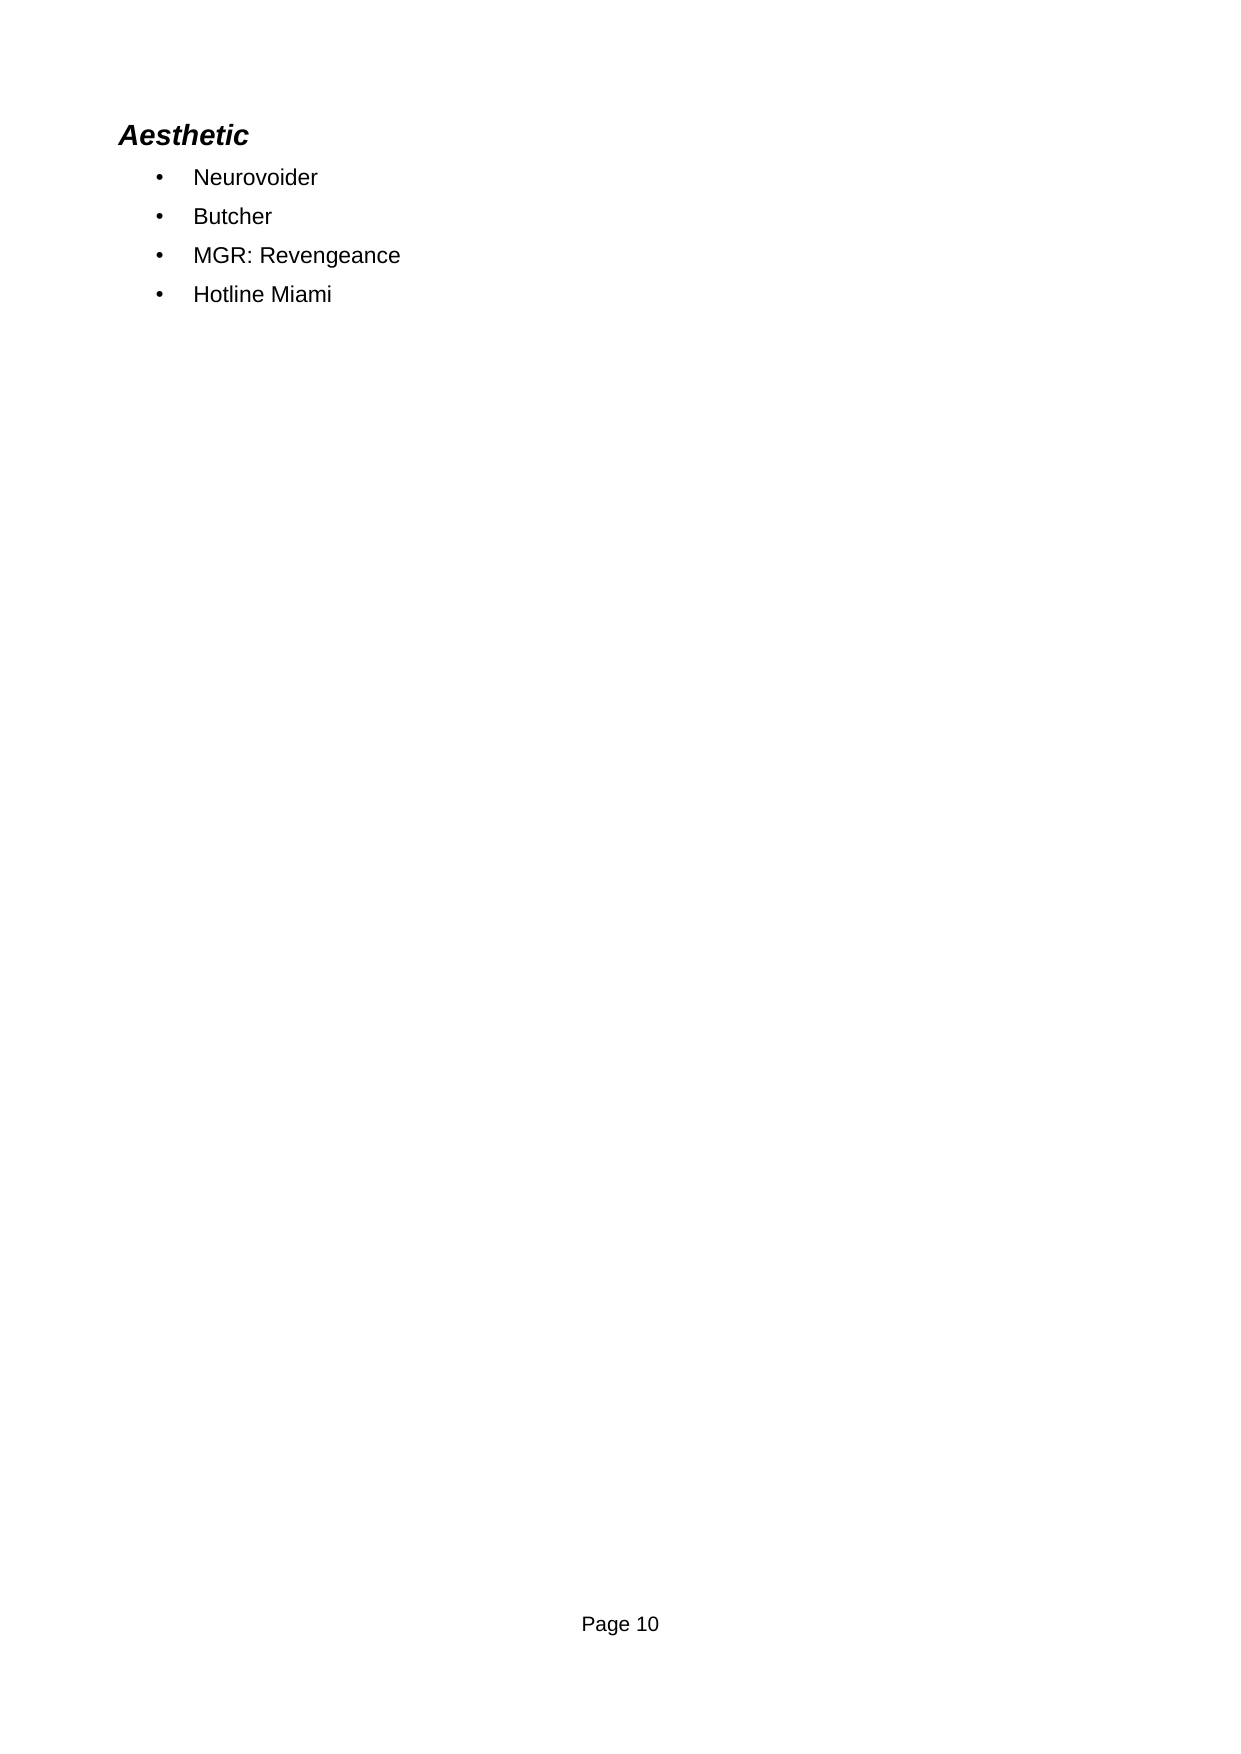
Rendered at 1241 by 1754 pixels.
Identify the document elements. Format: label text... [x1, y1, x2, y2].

list Butcher [156, 203, 1122, 229]
subtitle Aesthetic [118, 118, 1122, 152]
list Hotline Miami [156, 281, 1122, 307]
list MGR: Revengeance [156, 242, 1122, 268]
list Neurovoider [156, 164, 1122, 191]
